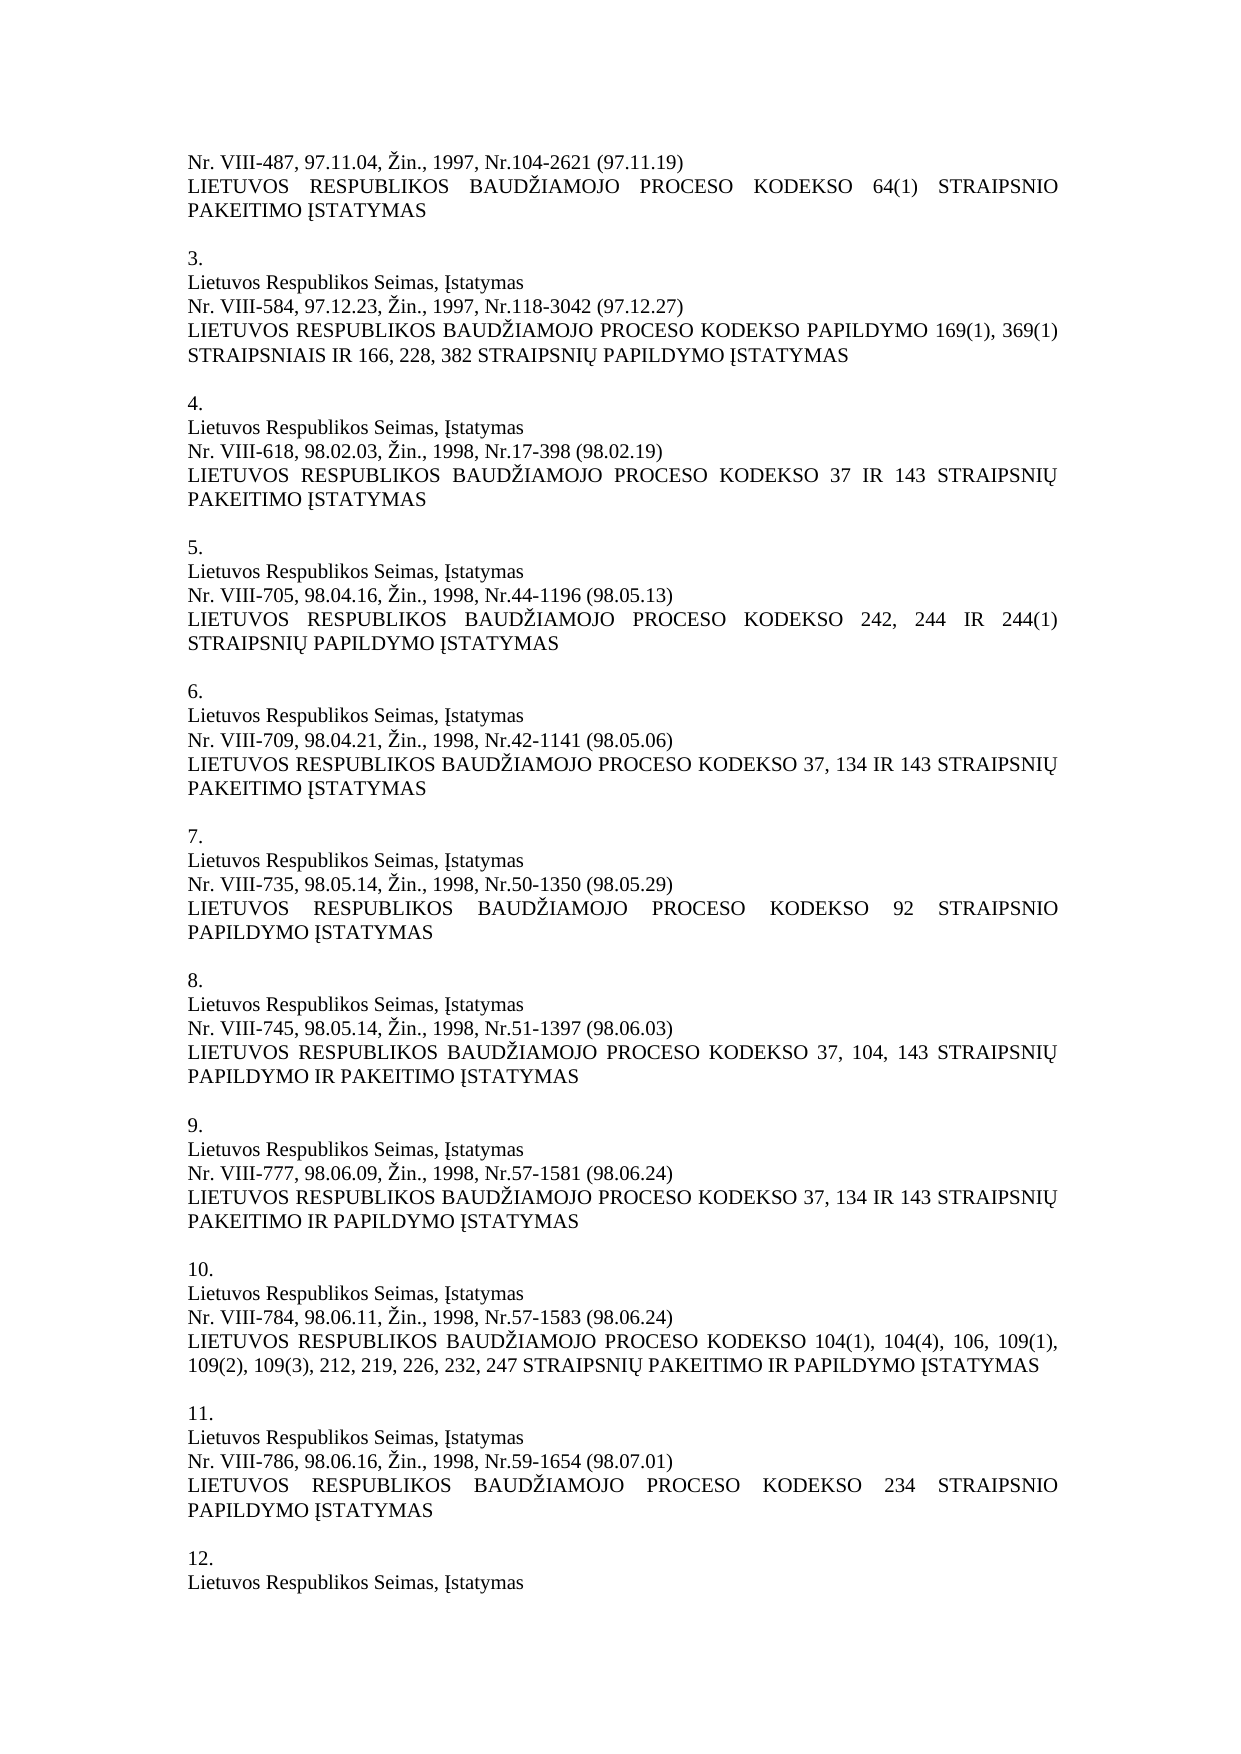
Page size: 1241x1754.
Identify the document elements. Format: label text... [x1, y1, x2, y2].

text Nr. VIII-487, 97.11.04, Žin., 1997, Nr.104-2621 (97.11.19) [187, 150, 1059, 174]
text 12. [187, 1546, 1059, 1570]
text Lietuvos Respublikos Seimas, Įstatymas [187, 1570, 1059, 1594]
text Lietuvos Respublikos Seimas, Įstatymas [187, 848, 1059, 872]
text Nr. VIII-618, 98.02.03, Žin., 1998, Nr.17-398 (98.02.19) [187, 439, 1059, 463]
text LIETUVOS RESPUBLIKOS BAUDŽIAMOJO PROCESO KODEKSO 37 IR 143 STRAIPSNIŲ PAKEITIMO ĮSTATYMAS [187, 463, 1059, 511]
text 7. [187, 824, 1059, 848]
text LIETUVOS RESPUBLIKOS BAUDŽIAMOJO PROCESO KODEKSO 64(1) STRAIPSNIO PAKEITIMO ĮSTATYMAS [187, 174, 1059, 222]
text Nr. VIII-786, 98.06.16, Žin., 1998, Nr.59-1654 (98.07.01) [187, 1449, 1059, 1473]
text 9. [187, 1112, 1059, 1137]
text Nr. VIII-705, 98.04.16, Žin., 1998, Nr.44-1196 (98.05.13) [187, 583, 1059, 607]
text Lietuvos Respublikos Seimas, Įstatymas [187, 1425, 1059, 1449]
text Nr. VIII-777, 98.06.09, Žin., 1998, Nr.57-1581 (98.06.24) [187, 1161, 1059, 1185]
text Nr. VIII-784, 98.06.11, Žin., 1998, Nr.57-1583 (98.06.24) [187, 1305, 1059, 1329]
text Nr. VIII-745, 98.05.14, Žin., 1998, Nr.51-1397 (98.06.03) [187, 1016, 1059, 1040]
text LIETUVOS RESPUBLIKOS BAUDŽIAMOJO PROCESO KODEKSO 92 STRAIPSNIO PAPILDYMO ĮSTATYMAS [187, 896, 1059, 944]
text Nr. VIII-709, 98.04.21, Žin., 1998, Nr.42-1141 (98.05.06) [187, 727, 1059, 752]
text Lietuvos Respublikos Seimas, Įstatymas [187, 415, 1059, 439]
text Lietuvos Respublikos Seimas, Įstatymas [187, 703, 1059, 727]
text Lietuvos Respublikos Seimas, Įstatymas [187, 1137, 1059, 1161]
text Lietuvos Respublikos Seimas, Įstatymas [187, 559, 1059, 583]
text Lietuvos Respublikos Seimas, Įstatymas [187, 270, 1059, 294]
text Nr. VIII-735, 98.05.14, Žin., 1998, Nr.50-1350 (98.05.29) [187, 872, 1059, 896]
text 4. [187, 391, 1059, 415]
text LIETUVOS RESPUBLIKOS BAUDŽIAMOJO PROCESO KODEKSO PAPILDYMO 169(1), 369(1) STRAIPSNIAIS IR 166, 228, 382 STRAIPSNIŲ PAPILDYMO ĮSTATYMAS [187, 318, 1059, 367]
text LIETUVOS RESPUBLIKOS BAUDŽIAMOJO PROCESO KODEKSO 242, 244 IR 244(1) STRAIPSNIŲ PAPILDYMO ĮSTATYMAS [187, 607, 1059, 655]
text 8. [187, 968, 1059, 992]
text LIETUVOS RESPUBLIKOS BAUDŽIAMOJO PROCESO KODEKSO 104(1), 104(4), 106, 109(1), 109(2), 109(3), 212, 219, 226, 232, 247 STRAIPSNIŲ PAKEITIMO IR PAPILDYMO ĮSTATYMAS [187, 1329, 1059, 1377]
text LIETUVOS RESPUBLIKOS BAUDŽIAMOJO PROCESO KODEKSO 37, 134 IR 143 STRAIPSNIŲ PAKEITIMO IR PAPILDYMO ĮSTATYMAS [187, 1185, 1059, 1233]
text 10. [187, 1257, 1059, 1281]
text Nr. VIII-584, 97.12.23, Žin., 1997, Nr.118-3042 (97.12.27) [187, 294, 1059, 318]
text 5. [187, 535, 1059, 559]
text Lietuvos Respublikos Seimas, Įstatymas [187, 1281, 1059, 1305]
text LIETUVOS RESPUBLIKOS BAUDŽIAMOJO PROCESO KODEKSO 37, 104, 143 STRAIPSNIŲ PAPILDYMO IR PAKEITIMO ĮSTATYMAS [187, 1040, 1059, 1088]
text 3. [187, 246, 1059, 270]
text LIETUVOS RESPUBLIKOS BAUDŽIAMOJO PROCESO KODEKSO 37, 134 IR 143 STRAIPSNIŲ PAKEITIMO ĮSTATYMAS [187, 752, 1059, 800]
text LIETUVOS RESPUBLIKOS BAUDŽIAMOJO PROCESO KODEKSO 234 STRAIPSNIO PAPILDYMO ĮSTATYMAS [187, 1473, 1059, 1522]
text Lietuvos Respublikos Seimas, Įstatymas [187, 992, 1059, 1016]
text 6. [187, 679, 1059, 703]
text 11. [187, 1401, 1059, 1425]
